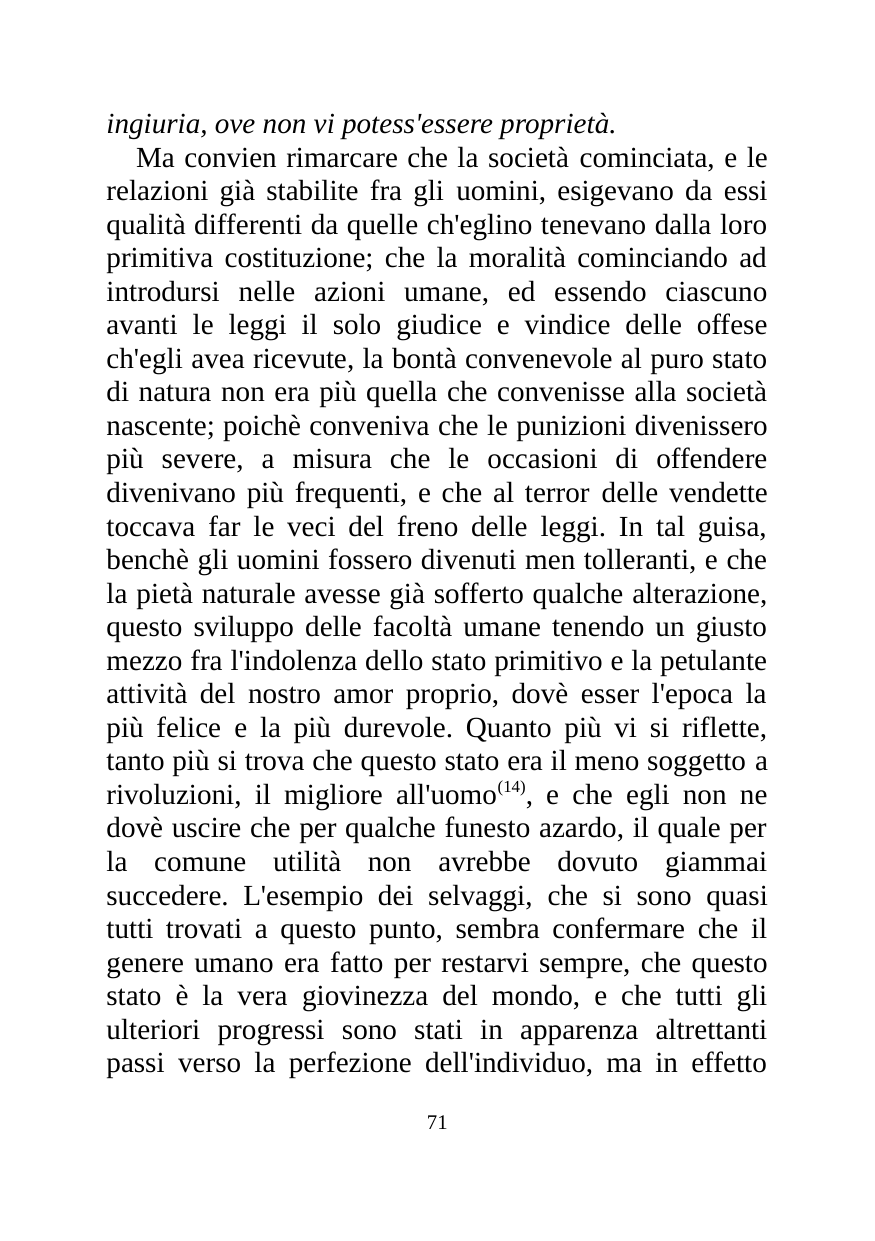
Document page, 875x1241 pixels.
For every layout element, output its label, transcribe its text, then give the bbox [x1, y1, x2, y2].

text Ma convien rimarcare che la società cominciata, e le relazioni già stabilite fra gli uomini, esigevano da essi qualità differenti da quelle ch'eglino tenevano dalla loro primitiva costituzione; che la moralità cominciando ad introdursi nelle azioni umane, ed essendo ciascuno avanti le leggi il solo giudice e vindice delle offese ch'egli avea ricevute, la bontà convenevole al puro stato di natura non era più quella che convenisse alla società nascente; poichè conveniva che le punizioni divenissero più severe, a misura che le occasioni di offendere divenivano più frequenti, e che al terror delle vendette toccava far le veci del freno delle leggi. In tal guisa, benchè gli uomini fossero divenuti men tolleranti, e che la pietà naturale avesse già sofferto qualche alterazione, questo sviluppo delle facoltà umane tenendo un giusto mezzo fra l'indolenza dello stato primitivo e la petulante attività del nostro amor proprio, dovè esser l'epoca la più felice e la più durevole. Quanto più vi si riflette, tanto più si trova che questo stato era il meno soggetto a rivoluzioni, il migliore all'uomo, e che egli non ne dovè uscire che per qualche funesto azardo, il quale per la comune utilità non avrebbe dovuto giammai succedere. L'esempio dei selvaggi, che si sono quasi tutti trovati a questo punto, sembra confermare che il genere umano era fatto per restarvi sempre, che questo stato è la vera giovinezza del mondo, e che tutti gli ulteriori progressi sono stati in apparenza altrettanti passi verso la perfezione dell'individuo, ma in effetto [106, 140, 768, 1079]
text ingiuria, ove non vi potess'essere proprietà. [106, 106, 768, 140]
